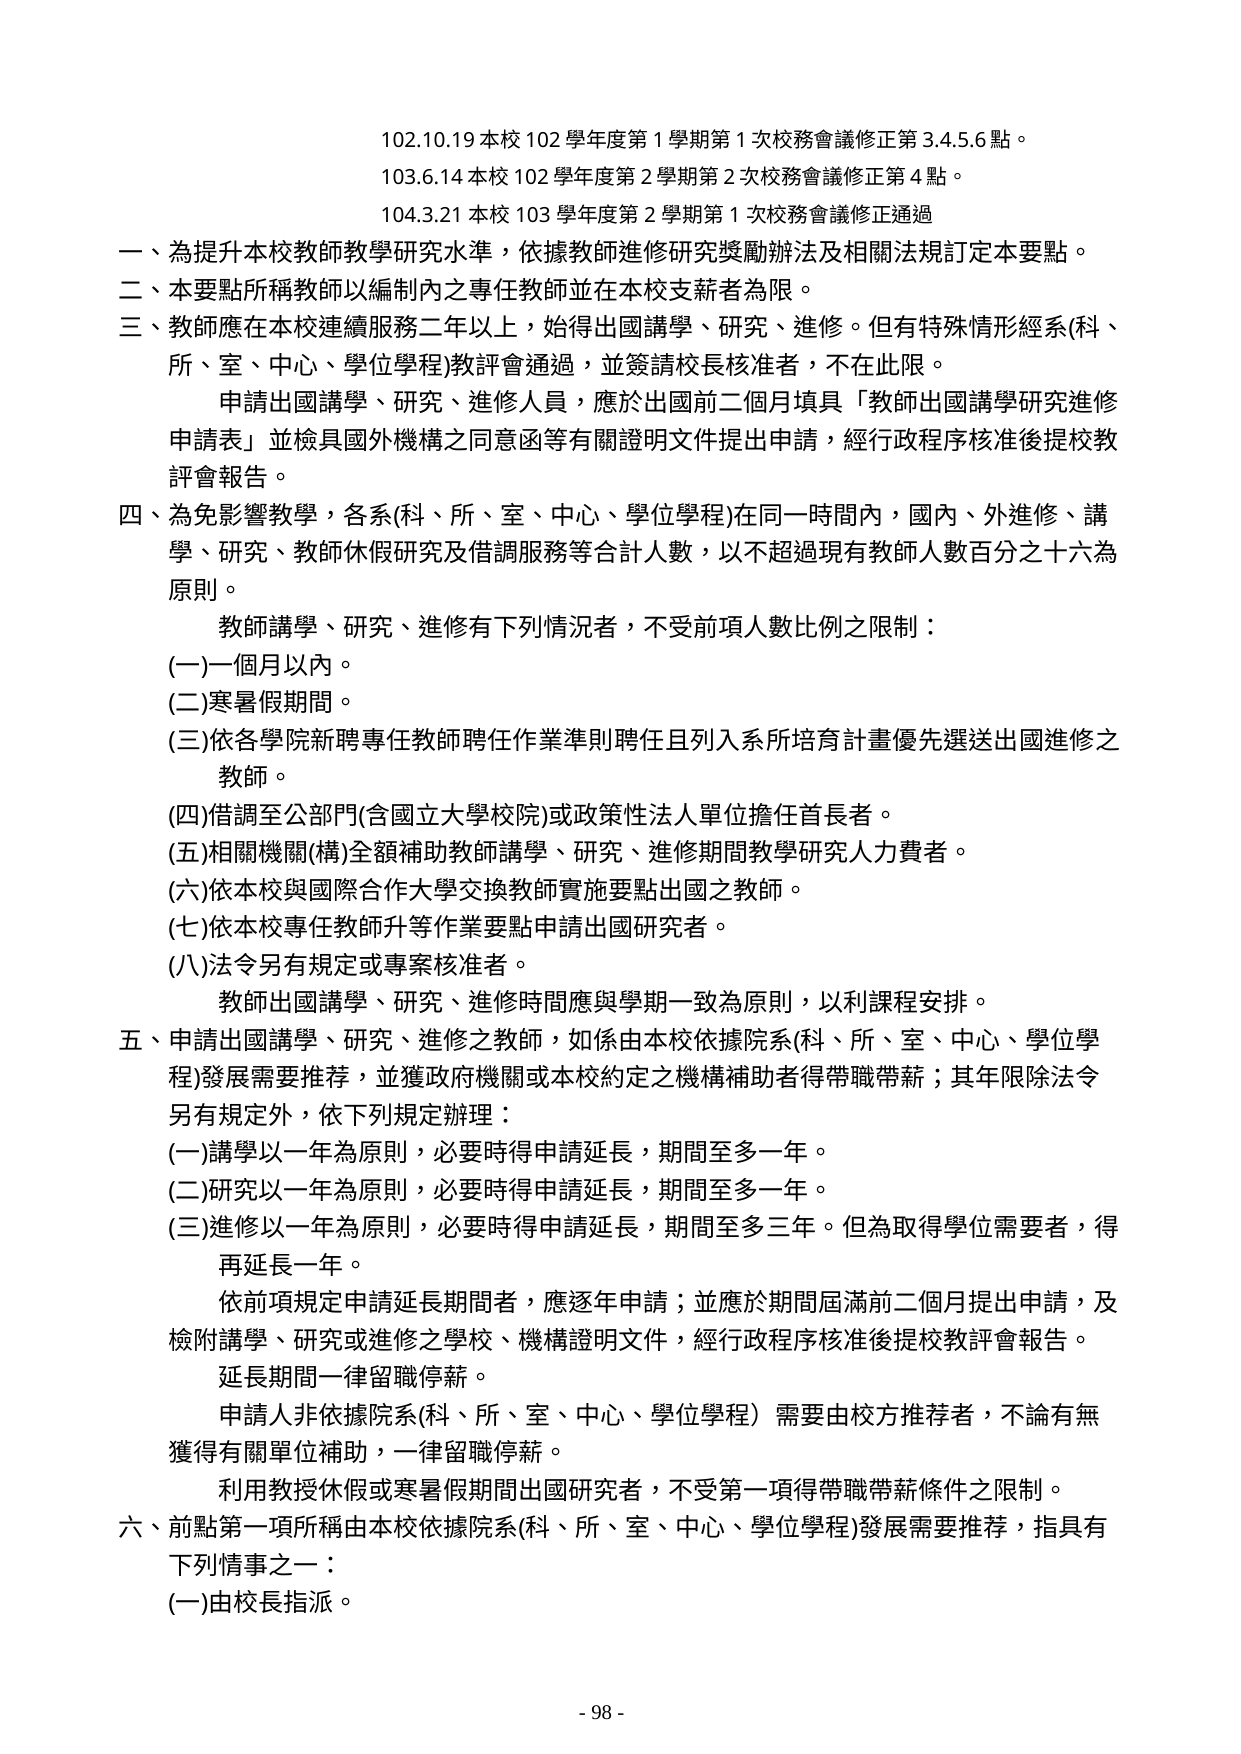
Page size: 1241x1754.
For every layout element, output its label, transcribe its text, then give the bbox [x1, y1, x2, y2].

text 四、為免影響教學，各系(科、所、室、中心、學位學程)在同一時間內，國內、外進修、講學、研究、教師休假研究及借調服務等合計人數，以不超過現有教師人數百分之十六為原則。 [118, 494, 1122, 607]
text 教師講學、研究、進修有下列情況者，不受前項人數比例之限制： [168, 607, 1122, 644]
text (三)進修以一年為原則，必要時得申請延長，期間至多三年。但為取得學位需要者，得再延長一年。 [168, 1207, 1122, 1282]
text (五)相關機關(構)全額補助教師講學、研究、進修期間教學研究人力費者。 [168, 832, 1122, 869]
text (一)講學以一年為原則，必要時得申請延長，期間至多一年。 [168, 1132, 1122, 1169]
text 二、本要點所稱教師以編制內之專任教師並在本校支薪者為限。 [118, 269, 1122, 307]
text 103.6.14本校102學年度第2學期第2次校務會議修正第4點。 [380, 157, 1122, 194]
text (六)依本校與國際合作大學交換教師實施要點出國之教師。 [168, 869, 1122, 907]
text (七)依本校專任教師升等作業要點申請出國研究者。 [168, 907, 1122, 944]
text 五、申請出國講學、研究、進修之教師，如係由本校依據院系(科、所、室、中心、學位學程)發展需要推荐，並獲政府機關或本校約定之機構補助者得帶職帶薪；其年限除法令另有規定外，依下列規定辦理： [118, 1019, 1122, 1132]
text 教師出國講學、研究、進修時間應與學期一致為原則，以利課程安排。 [168, 982, 1122, 1019]
text (三)依各學院新聘專任教師聘任作業準則聘任且列入系所培育計畫優先選送出國進修之教師。 [168, 719, 1122, 794]
text 102.10.19本校102學年度第1學期第1次校務會議修正第3.4.5.6點。 [380, 119, 1122, 157]
text (八)法令另有規定或專案核准者。 [168, 944, 1122, 982]
text 申請出國講學、研究、進修人員，應於出國前二個月填具「教師出國講學研究進修申請表」並檢具國外機構之同意函等有關證明文件提出申請，經行政程序核准後提校教評會報告。 [168, 382, 1122, 494]
text (四)借調至公部門(含國立大學校院)或政策性法人單位擔任首長者。 [168, 794, 1122, 832]
text (二)寒暑假期間。 [168, 682, 1122, 719]
text 利用教授休假或寒暑假期間出國研究者，不受第一項得帶職帶薪條件之限制。 [168, 1469, 1122, 1507]
text (一)由校長指派。 [168, 1582, 1122, 1619]
text 六、前點第一項所稱由本校依據院系(科、所、室、中心、學位學程)發展需要推荐，指具有下列情事之一： [118, 1507, 1122, 1582]
text 依前項規定申請延長期間者，應逐年申請；並應於期間屆滿前二個月提出申請，及檢附講學、研究或進修之學校、機構證明文件，經行政程序核准後提校教評會報告。 [168, 1282, 1122, 1357]
text 延長期間一律留職停薪。 [168, 1357, 1122, 1394]
text 申請人非依據院系(科、所、室、中心、學位學程）需要由校方推荐者，不論有無獲得有關單位補助，一律留職停薪。 [168, 1394, 1122, 1469]
text 104.3.21 本校 103 學年度第 2 學期第 1 次校務會議修正通過 [380, 194, 1122, 232]
text (一)一個月以內。 [168, 644, 1122, 682]
text 三、教師應在本校連續服務二年以上，始得出國講學、研究、進修。但有特殊情形經系(科、所、室、中心、學位學程)教評會通過，並簽請校長核准者，不在此限。 [118, 307, 1122, 382]
text 一、為提升本校教師教學研究水準，依據教師進修研究獎勵辦法及相關法規訂定本要點。 [118, 232, 1122, 269]
text (二)研究以一年為原則，必要時得申請延長，期間至多一年。 [168, 1169, 1122, 1207]
